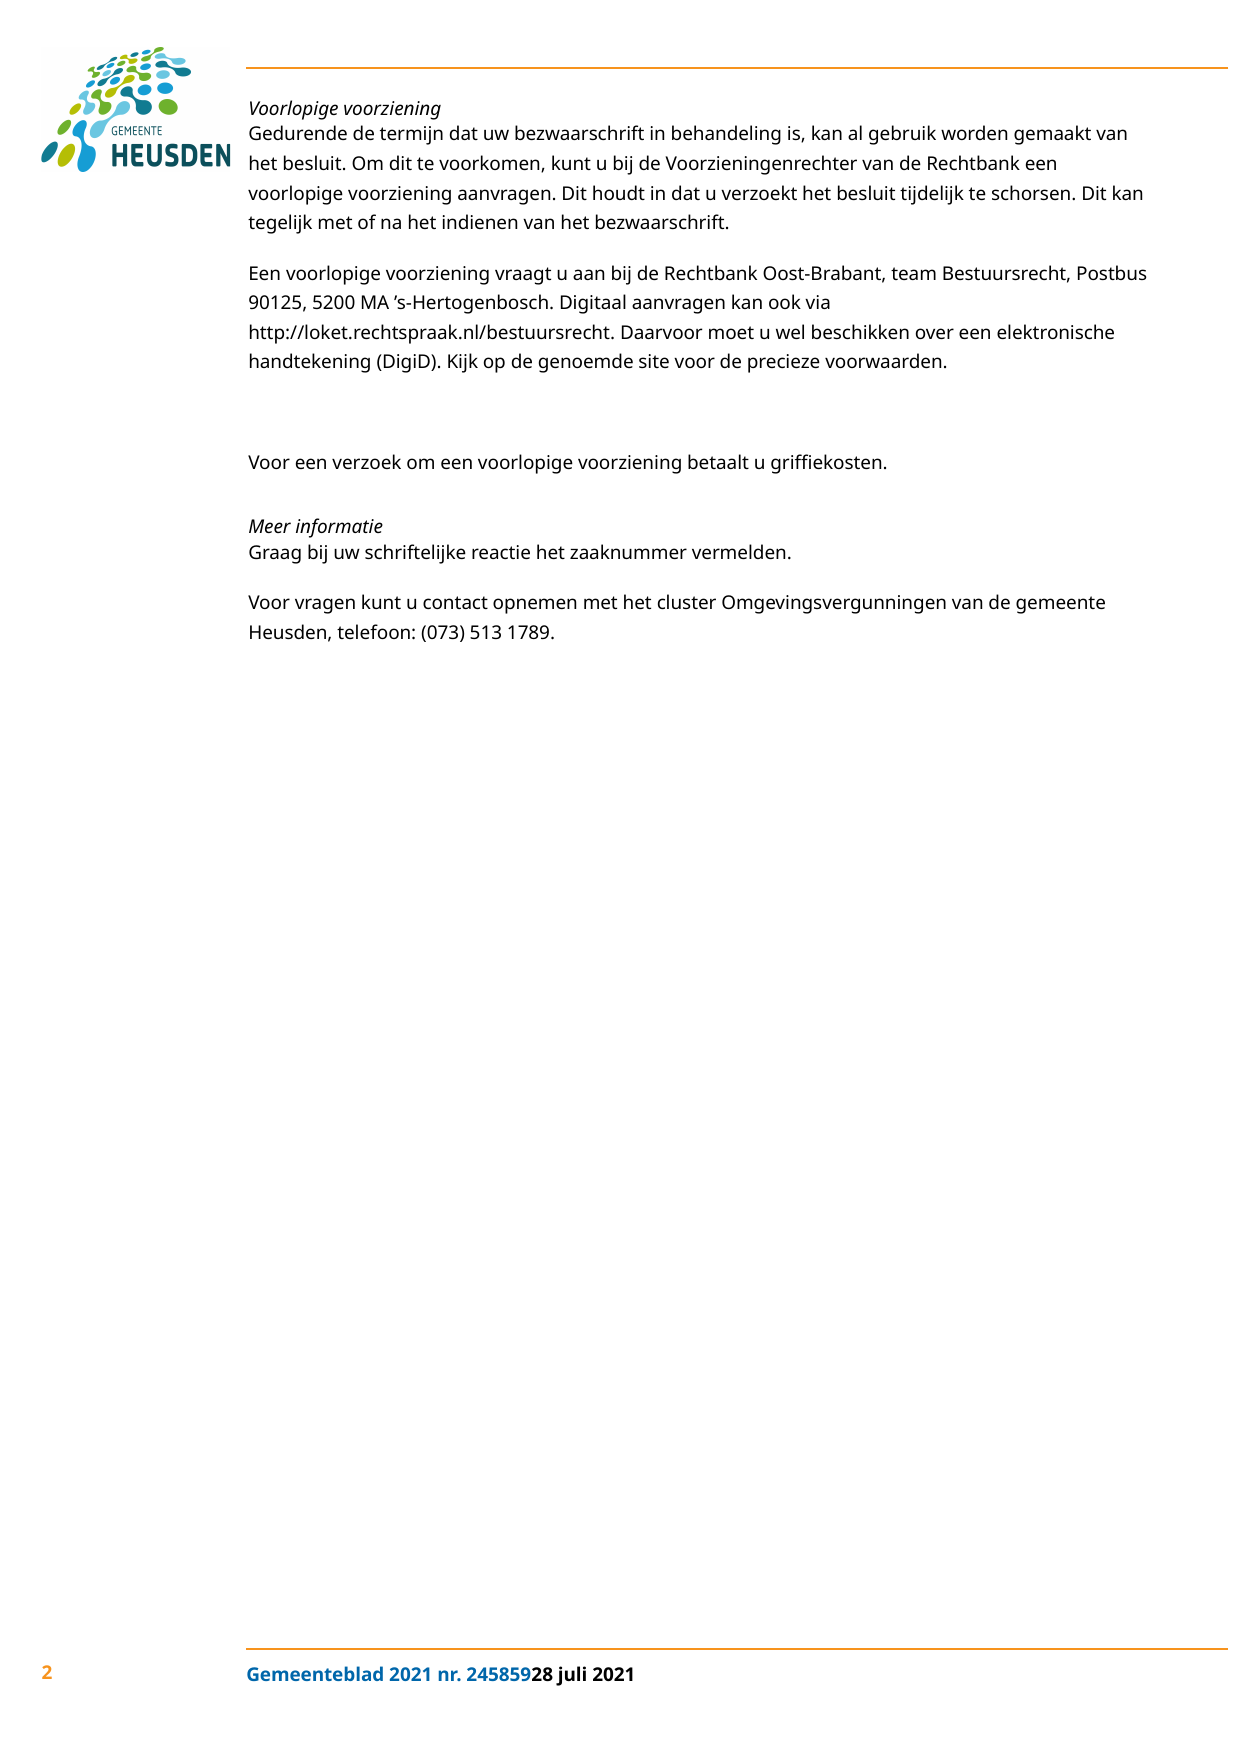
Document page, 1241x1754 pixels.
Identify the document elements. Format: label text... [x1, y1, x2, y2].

text Gedurende de termijn dat uw bezwaarschrift in behandeling is, kan al gebruik worden gemaakt van het besluit. Om dit te voorkomen, kunt u bij de Voorzieningenrechter van de Rechtbank een voorlopige voorziening aanvragen. Dit houdt in dat u verzoekt het besluit tijdelijk te schorsen. Dit kan tegelijk met of na het indienen van het bezwaarschrift. [248, 121, 1152, 235]
text Voor een verzoek om een voorlopige voorziening betaalt u griffiekosten. [248, 449, 1152, 475]
picture [41, 47, 231, 172]
text Voor vragen kunt u contact opnemen met het cluster Omgevingsvergunningen van de gemeente Heusden, telefoon: (073) 513 1789. [248, 589, 1152, 645]
text Een voorlopige voorziening vraagt u aan bij de Rechtbank Oost-Brabant, team Bestuursrecht, Postbus 90125, 5200 MA ’s-Hertogenbosch. Digitaal aanvragen kan ook via http://loket.rechtspraak.nl/bestuursrecht. Daarvoor moet u wel beschikken over een elektronische handtekening (DigiD). Kijk op de genoemde site voor de precieze voorwaarden. [248, 260, 1152, 374]
text Graag bij uw schriftelijke reactie het zaaknummer vermelden. [248, 539, 1152, 565]
text Voorlopige voorziening [248, 95, 1152, 121]
text Meer informatie [248, 513, 1152, 539]
